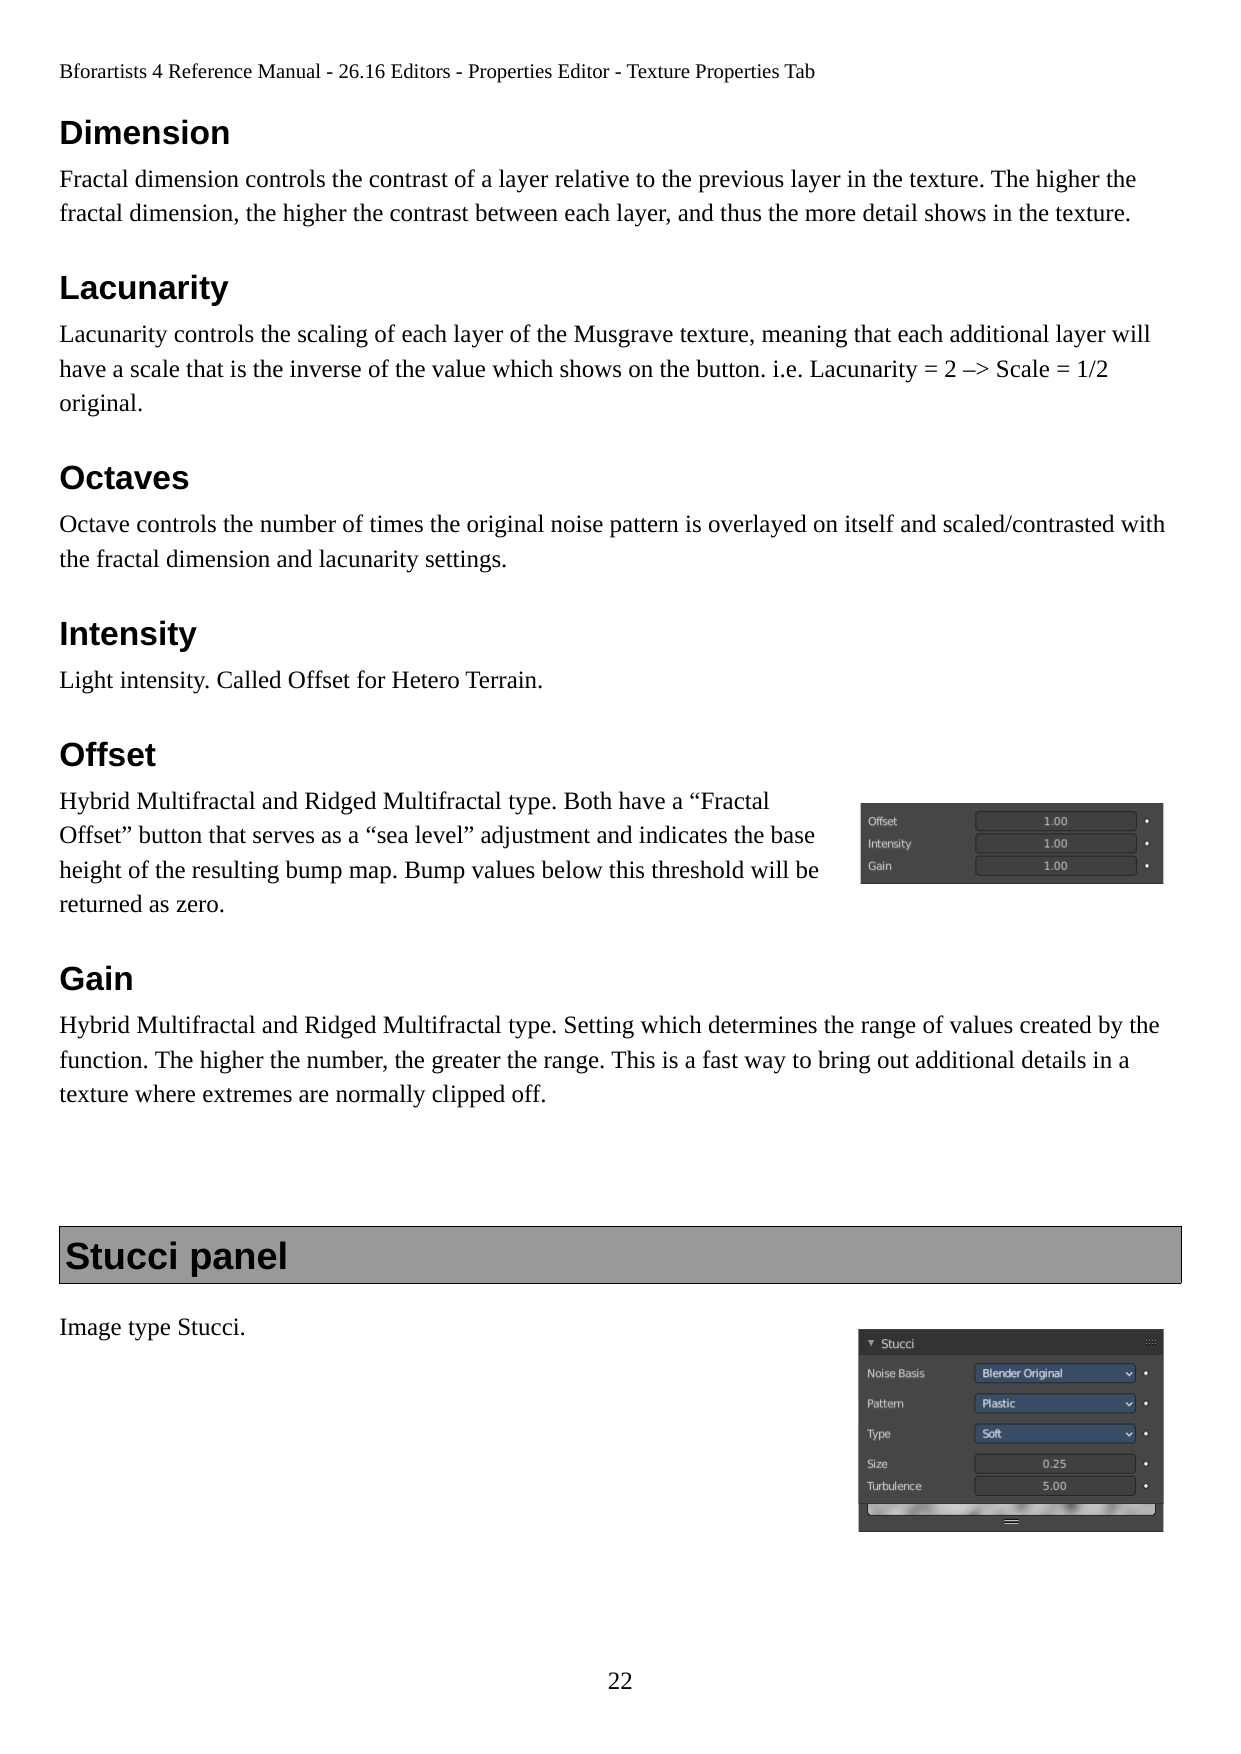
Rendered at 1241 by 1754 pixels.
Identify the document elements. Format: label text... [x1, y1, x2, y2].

text Lacunarity controls the scaling of each layer of the Musgrave texture, meaning that each additional layer will have a scale that is the inverse of the value which shows on the button. i.e. Lacunarity = 2 –> Scale = 1/2 original. [59, 319, 1181, 417]
subtitle Intensity [59, 614, 1181, 652]
text Hybrid Multifractal and Ridged Multifractal type. Both have a “Fractal Offset” button that serves as a “sea level” adjustment and indicates the base height of the resulting bump map. Bump values below this threshold will be returned as zero. [59, 786, 1181, 918]
table_header Stucci panel [60, 1227, 1181, 1283]
picture [858, 1329, 1164, 1532]
text Fractal dimension controls the contrast of a layer relative to the previous layer in the texture. The higher the fractal dimension, the higher the contrast between each layer, and thus the more detail shows in the texture. [59, 164, 1181, 227]
subtitle Offset [59, 735, 1181, 773]
subtitle Lacunarity [59, 268, 1181, 307]
text Image type Stucci. [59, 1312, 1181, 1341]
subtitle Dimension [59, 113, 1181, 151]
picture [860, 803, 1164, 884]
subtitle Octaves [59, 458, 1181, 497]
text Light intensity. Called Offset for Hetero Terrain. [59, 665, 1181, 693]
subtitle Gain [59, 959, 1181, 998]
text Hybrid Multifractal and Ridged Multifractal type. Setting which determines the range of values created by the function. The higher the number, the greater the range. This is a fast way to bring out additional details in a texture where extremes are normally clipped off. [59, 1010, 1181, 1108]
text Octave controls the number of times the original noise pattern is overlayed on itself and scaled/contrasted with the fractal dimension and lacunarity settings. [59, 509, 1181, 572]
